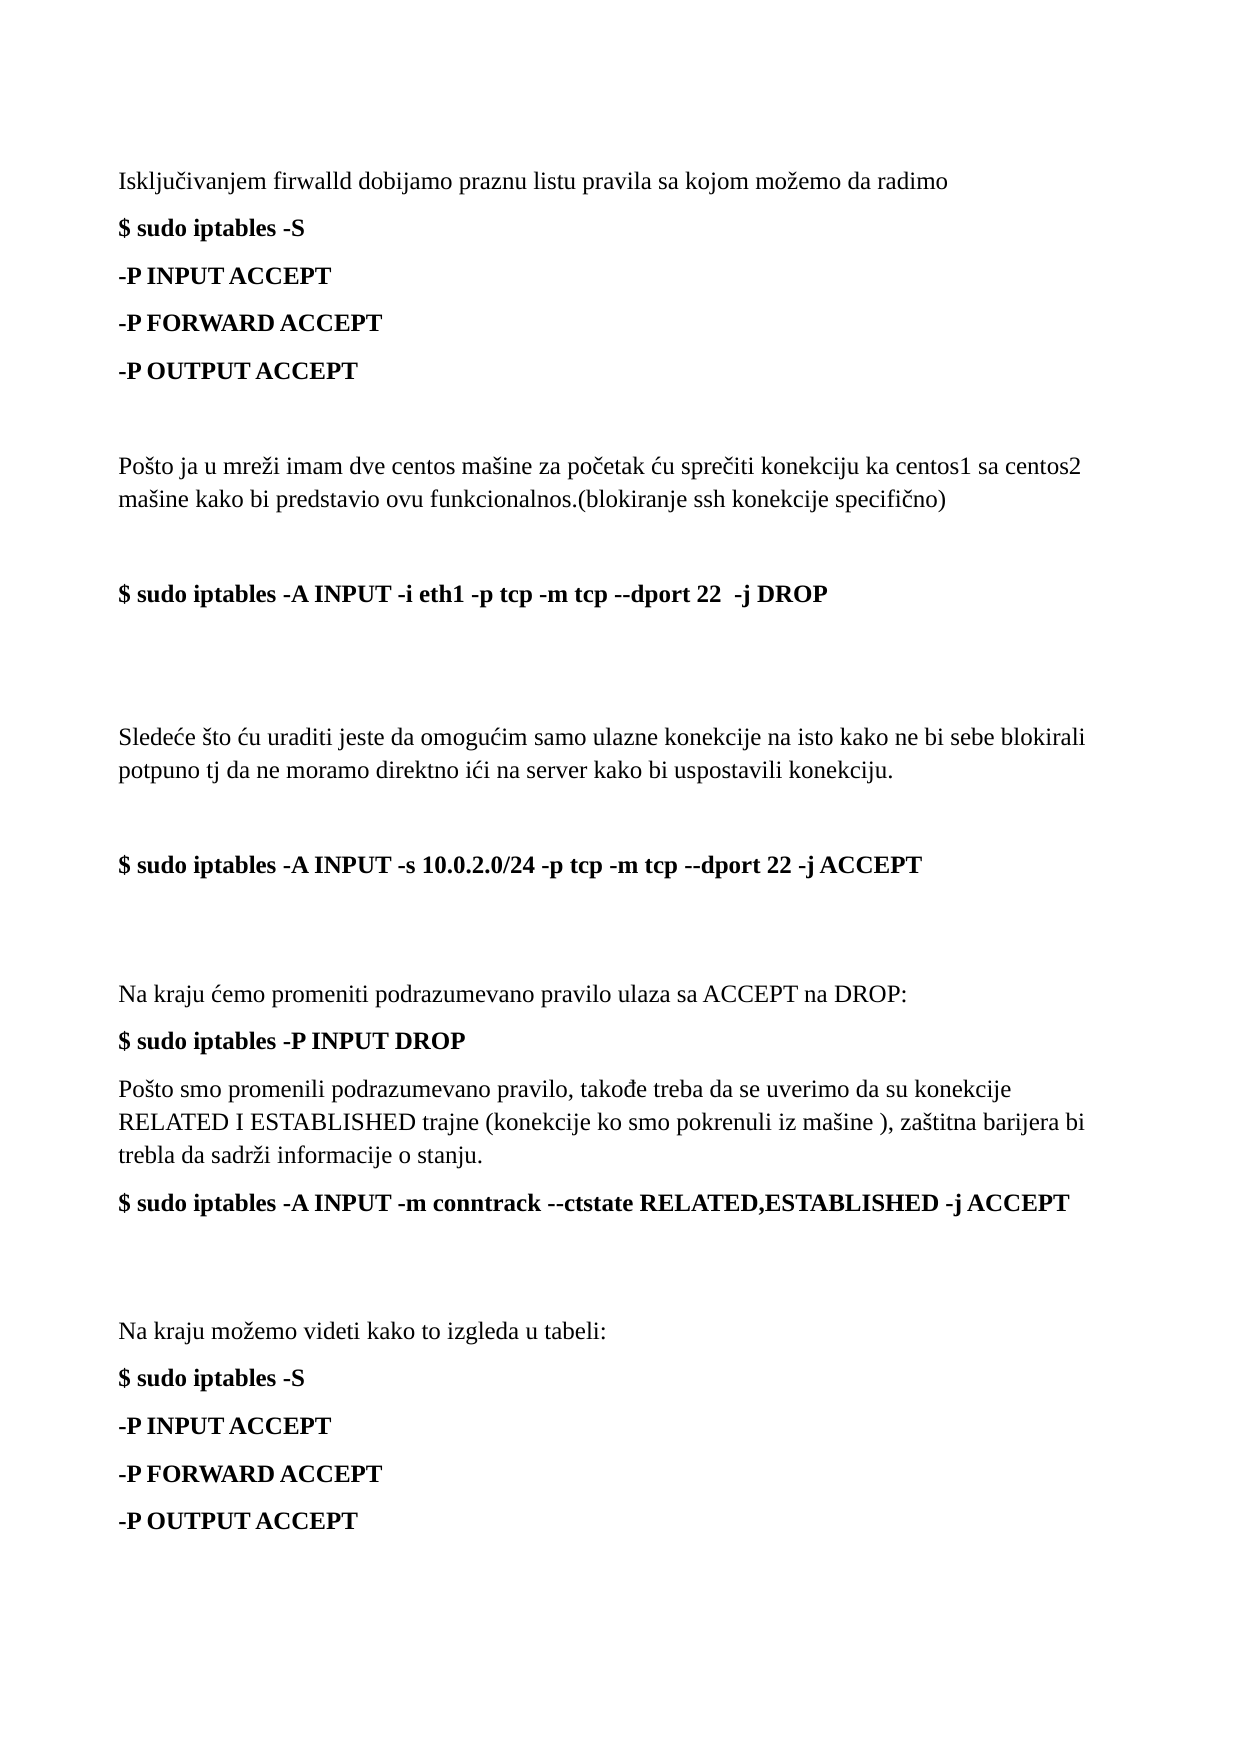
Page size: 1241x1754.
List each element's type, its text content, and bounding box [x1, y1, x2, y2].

text -P FORWARD ACCEPT [118, 1459, 1122, 1487]
text -P INPUT ACCEPT [118, 261, 1122, 290]
text -P OUTPUT ACCEPT [118, 1506, 1122, 1535]
text Pošto smo promenili podrazumevano pravilo, takođe treba da se uverimo da su konekcije RELATED I ESTABLISHED trajne (konekcije ko smo pokrenuli iz mašine ), zaštitna barijera bi trebla da sadrži informacije o stanju. [118, 1074, 1122, 1169]
text -P FORWARD ACCEPT [118, 308, 1122, 337]
text $ sudo iptables -A INPUT -s 10.0.2.0/24 -p tcp -m tcp --dport 22 -j ACCEPT [118, 851, 1122, 879]
text Na kraju možemo videti kako to izgleda u tabeli: [118, 1316, 1122, 1345]
text -P INPUT ACCEPT [118, 1411, 1122, 1440]
text $ sudo iptables -A INPUT -i eth1 -p tcp -m tcp --dport 22 -j DROP [118, 579, 1122, 608]
text Sledeće što ću uraditi jeste da omogućim samo ulazne konekcije na isto kako ne bi sebe blokirali potpuno tj da ne moramo direktno ići na server kako bi uspostavili konekciju. [118, 722, 1122, 784]
text $ sudo iptables -A INPUT -m conntrack --ctstate RELATED,ESTABLISHED -j ACCEPT [118, 1188, 1122, 1216]
text -P OUTPUT ACCEPT [118, 356, 1122, 385]
text Isključivanjem firwalld dobijamo praznu listu pravila sa kojom možemo da radimo [118, 166, 1122, 194]
text $ sudo iptables -S [118, 1363, 1122, 1392]
text Na kraju ćemo promeniti podrazumevano pravilo ulaza sa ACCEPT na DROP: [118, 946, 1122, 1008]
text $ sudo iptables -S [118, 213, 1122, 242]
text Pošto ja u mreži imam dve centos mašine za početak ću sprečiti konekciju ka centos1 sa centos2 mašine kako bi predstavio ovu funkcionalnos.(blokiranje ssh konekcije specifično) [118, 451, 1122, 513]
text $ sudo iptables -P INPUT DROP [118, 1026, 1122, 1055]
